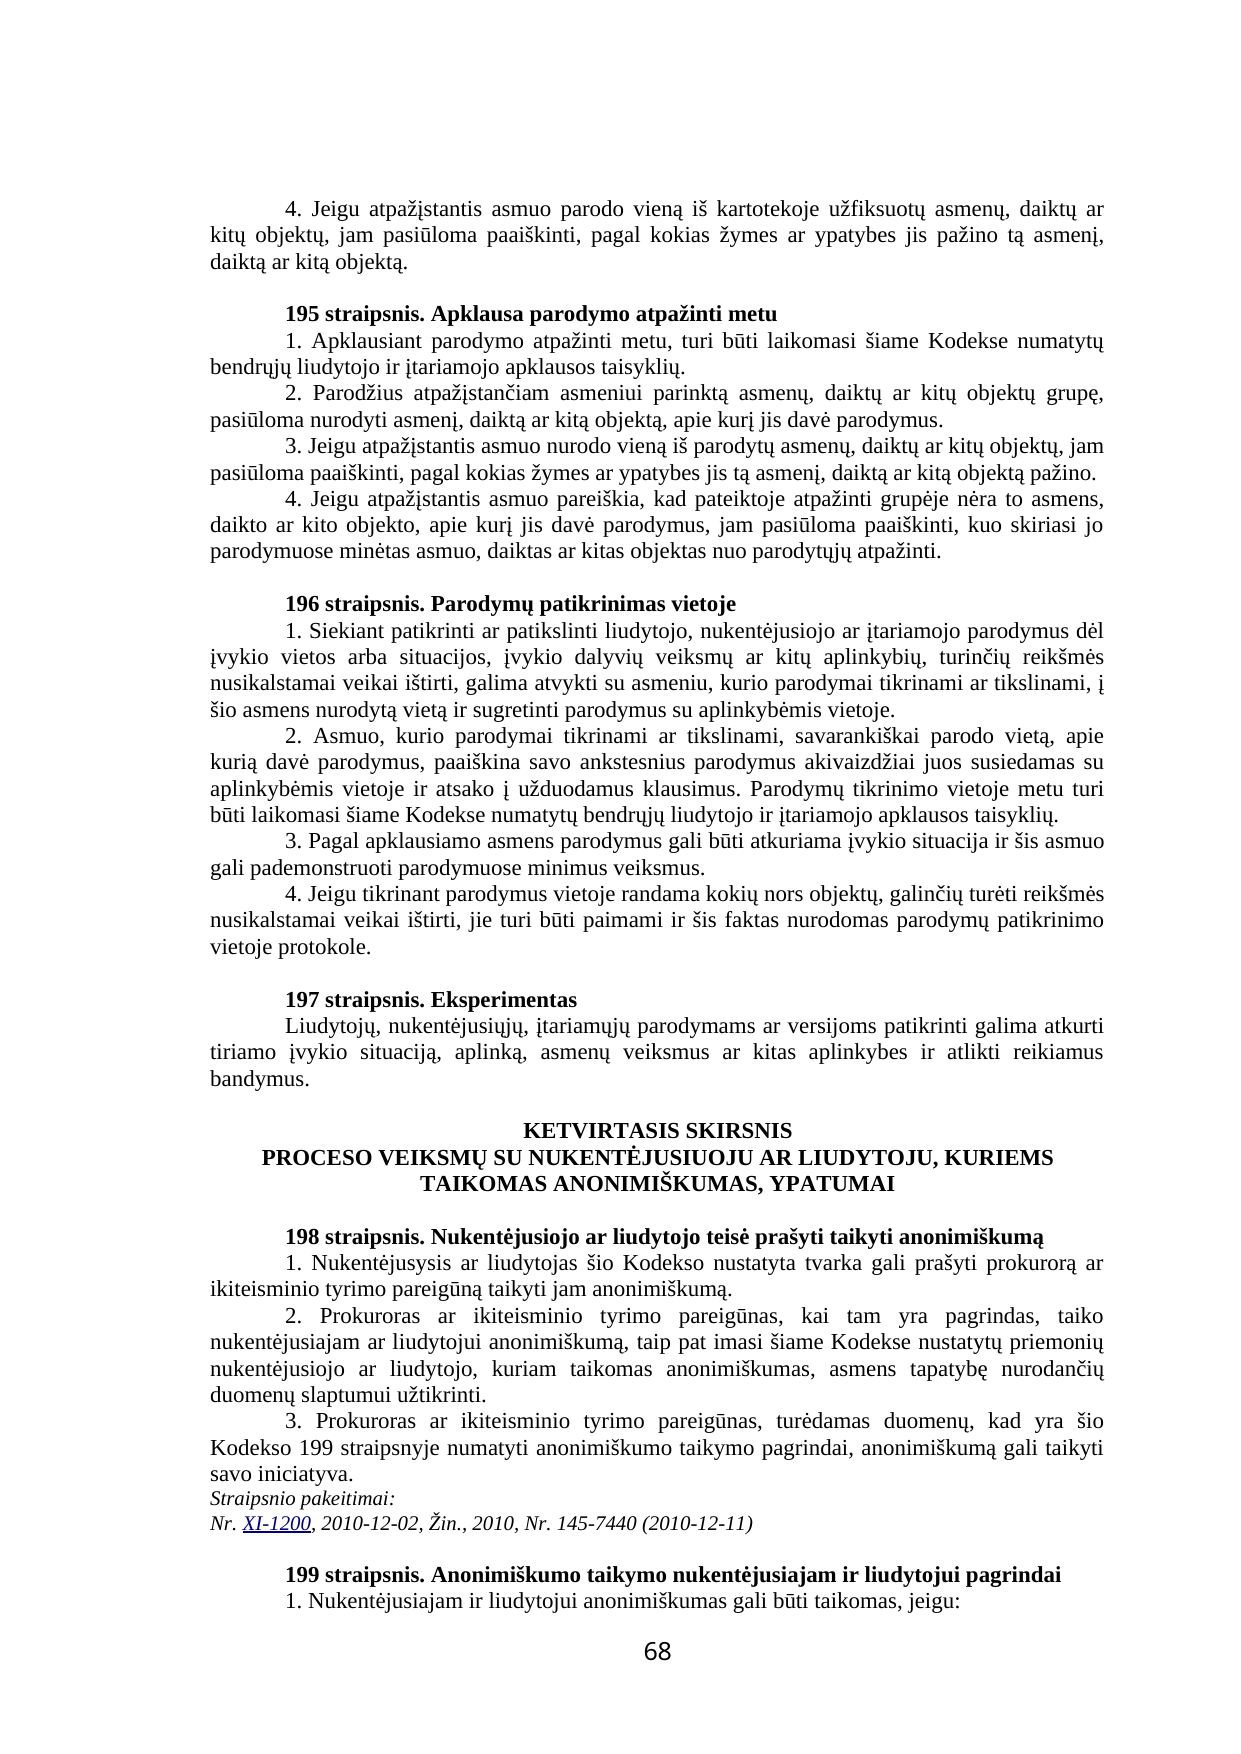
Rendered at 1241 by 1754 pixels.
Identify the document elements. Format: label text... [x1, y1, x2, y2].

text 3. Prokuroras ar ikiteisminio tyrimo pareigūnas, turėdamas duomenų, kad yra šio Kodekso 199 straipsnyje numatyti anonimiškumo taikymo pagrindai, anonimiškumą gali taikyti savo iniciatyva. [210, 1407, 1106, 1486]
text 1. Apklausiant parodymo atpažinti metu, turi būti laikomasi šiame Kodekse numatytų bendrųjų liudytojo ir įtariamojo apklausos taisyklių. [210, 327, 1106, 379]
text 4. Jeigu tikrinant parodymus vietoje randama kokių nors objektų, galinčių turėti reikšmės nusikalstamai veikai ištirti, jie turi būti paimami ir šis faktas nurodomas parodymų patikrinimo vietoje protokole. [210, 880, 1106, 959]
subtitle KETVIRTASIS SKIRSNIS [210, 1117, 1106, 1144]
text 198 straipsnis. Nukentėjusiojo ar liudytojo teisė prašyti taikyti anonimiškumą [285, 1223, 1106, 1249]
text 1. Siekiant patikrinti ar patikslinti liudytojo, nukentėjusiojo ar įtariamojo parodymus dėl įvykio vietos arba situacijos, įvykio dalyvių veiksmų ar kitų aplinkybių, turinčių reikšmės nusikalstamai veikai ištirti, galima atvykti su asmeniu, kurio parodymai tikrinami ar tikslinami, į šio asmens nurodytą vietą ir sugretinti parodymus su aplinkybėmis vietoje. [210, 617, 1106, 722]
text 4. Jeigu atpažįstantis asmuo pareiškia, kad pateiktoje atpažinti grupėje nėra to asmens, daikto ar kito objekto, apie kurį jis davė parodymus, jam pasiūloma paaiškinti, kuo skiriasi jo parodymuose minėtas asmuo, daiktas ar kitas objektas nuo parodytųjų atpažinti. [210, 485, 1106, 564]
text 2. Parodžius atpažįstančiam asmeniui parinktą asmenų, daiktų ar kitų objektų grupę, pasiūloma nurodyti asmenį, daiktą ar kitą objektą, apie kurį jis davė parodymus. [210, 379, 1106, 432]
text 196 straipsnis. Parodymų patikrinimas vietoje [210, 590, 1106, 617]
text 197 straipsnis. Eksperimentas [210, 986, 1106, 1012]
text 1. Nukentėjusysis ar liudytojas šio Kodekso nustatyta tvarka gali prašyti prokurorą ar ikiteisminio tyrimo pareigūną taikyti jam anonimiškumą. [210, 1249, 1106, 1302]
text 1. Nukentėjusiajam ir liudytojui anonimiškumas gali būti taikomas, jeigu: [210, 1587, 1106, 1613]
text Liudytojų, nukentėjusiųjų, įtariamųjų parodymams ar versijoms patikrinti galima atkurti tiriamo įvykio situaciją, aplinką, asmenų veiksmus ar kitas aplinkybes ir atlikti reikiamus bandymus. [210, 1012, 1106, 1091]
text Nr. XI-1200, 2010-12-02, Žin., 2010, Nr. 145-7440 (2010-12-11) [210, 1510, 1106, 1534]
text 2. Asmuo, kurio parodymai tikrinami ar tikslinami, savarankiškai parodo vietą, apie kurią davė parodymus, paaiškina savo ankstesnius parodymus akivaizdžiai juos susiedamas su aplinkybėmis vietoje ir atsako į užduodamus klausimus. Parodymų tikrinimo vietoje metu turi būti laikomasi šiame Kodekse numatytų bendrųjų liudytojo ir įtariamojo apklausos taisyklių. [210, 722, 1106, 827]
text 3. Jeigu atpažįstantis asmuo nurodo vieną iš parodytų asmenų, daiktų ar kitų objektų, jam pasiūloma paaiškinti, pagal kokias žymes ar ypatybes jis tą asmenį, daiktą ar kitą objektą pažino. [210, 432, 1106, 485]
text Proceso veiksmų su nukentėjusiuoju ar liudytoju, kuriems taikomas anonimiškumas, ypatumai [210, 1144, 1106, 1196]
text Straipsnio pakeitimai: [210, 1486, 1106, 1510]
text 199 straipsnis. Anonimiškumo taikymo nukentėjusiajam ir liudytojui pagrindai [285, 1561, 1106, 1587]
text 3. Pagal apklausiamo asmens parodymus gali būti atkuriama įvykio situacija ir šis asmuo gali pademonstruoti parodymuose minimus veiksmus. [210, 827, 1106, 880]
text 195 straipsnis. Apklausa parodymo atpažinti metu [210, 300, 1106, 327]
text 2. Prokuroras ar ikiteisminio tyrimo pareigūnas, kai tam yra pagrindas, taiko nukentėjusiajam ar liudytojui anonimiškumą, taip pat imasi šiame Kodekse nustatytų priemonių nukentėjusiojo ar liudytojo, kuriam taikomas anonimiškumas, asmens tapatybę nurodančių duomenų slaptumui užtikrinti. [210, 1302, 1106, 1407]
text 4. Jeigu atpažįstantis asmuo parodo vieną iš kartotekoje užfiksuotų asmenų, daiktų ar kitų objektų, jam pasiūloma paaiškinti, pagal kokias žymes ar ypatybes jis pažino tą asmenį, daiktą ar kitą objektą. [210, 195, 1106, 274]
